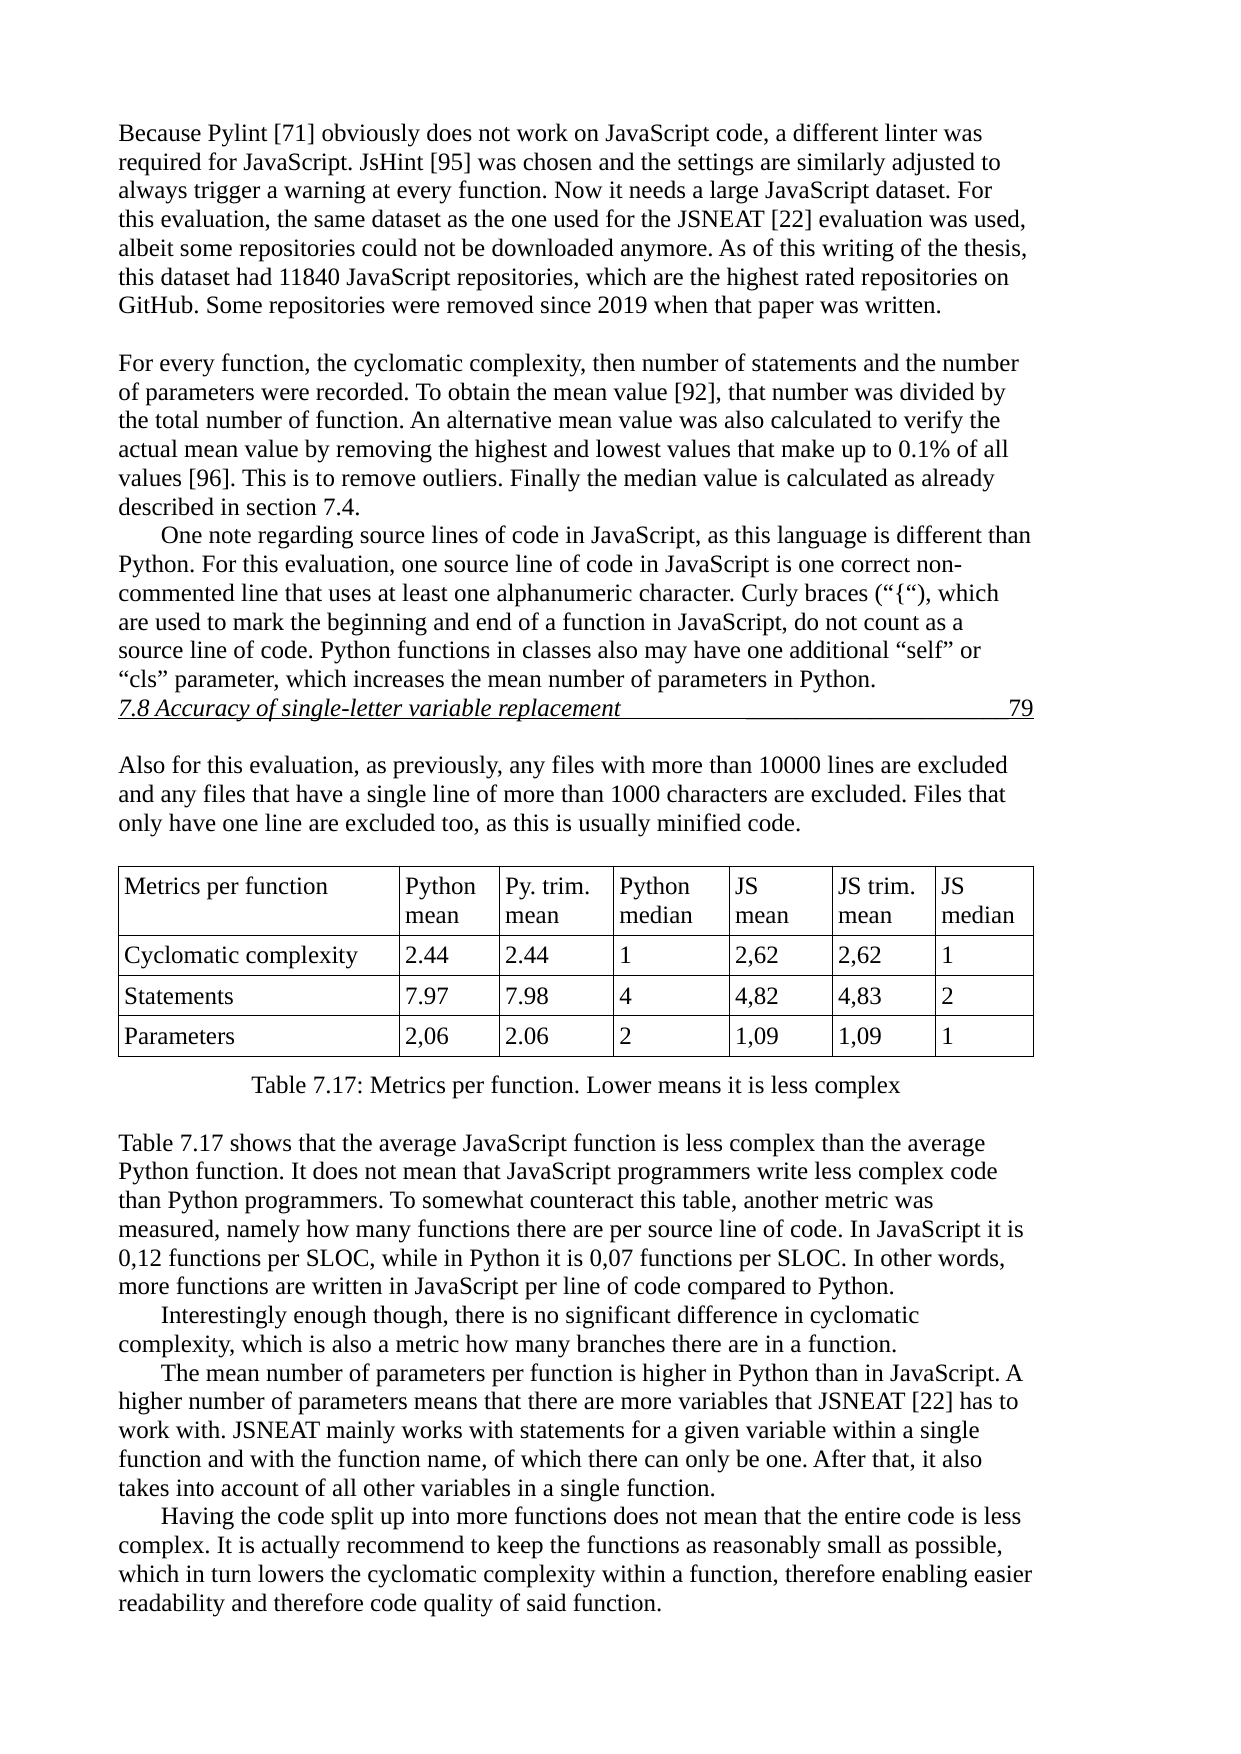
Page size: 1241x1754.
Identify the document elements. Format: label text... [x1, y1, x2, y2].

text Table 7.17: Metrics per function. Lower means it is less complex [118, 1070, 1033, 1099]
text Having the code split up into more functions does not mean that the entire code is less complex. It is actually recommend to keep the functions as reasonably small as possible, which in turn lowers the cyclomatic complexity within a function, therefore enabling easier readability and therefore code quality of said function. [118, 1501, 1033, 1616]
table_cell 1,09 [833, 1016, 935, 1056]
table_cell 2,62 [730, 936, 832, 975]
text Because Pylint [71] obviously does not work on JavaScript code, a different linter was required for JavaScript. JsHint [95] was chosen and the settings are similarly adjusted to always trigger a warning at every function. Now it needs a large JavaScript dataset. For this evaluation, the same dataset as the one used for the JSNEAT [22] evaluation was used, albeit some repositories could not be downloaded anymore. As of this writing of the thesis, this dataset had 11840 JavaScript repositories, which are the highest rated repositories on GitHub. Some repositories were removed since 2019 when that paper was written. [118, 118, 1033, 319]
text Table 7.17 shows that the average JavaScript function is less complex than the average Python function. It does not mean that JavaScript programmers write less complex code than Python programmers. To somewhat counteract this table, another metric was measured, namely how many functions there are per source line of code. In JavaScript it is 0,12 functions per SLOC, while in Python it is 0,07 functions per SLOC. In other words, more functions are written in JavaScript per line of code compared to Python. [118, 1128, 1033, 1300]
table_header JS trim. mean [833, 867, 935, 935]
table_header JS mean [730, 867, 832, 935]
table_cell 1 [936, 1016, 1033, 1056]
text Interestingly enough though, there is no significant difference in cyclomatic complexity, which is also a metric how many branches there are in a function. [118, 1300, 1033, 1358]
table_cell 4,82 [730, 976, 832, 1015]
text The mean number of parameters per function is higher in Python than in JavaScript. A higher number of parameters means that there are more variables that JSNEAT [22] has to work with. JSNEAT mainly works with statements for a given variable within a single function and with the function name, of which there can only be one. After that, it also takes into account of all other variables in a single function. [118, 1358, 1033, 1501]
table_cell 4 [614, 976, 729, 1015]
text One note regarding source lines of code in JavaScript, as this language is different than Python. For this evaluation, one source line of code in JavaScript is one correct non-commented line that uses at least one alphanumeric character. Curly braces (“{“), which are used to mark the beginning and end of a function in JavaScript, do not count as a source line of code. Python functions in classes also may have one additional “self” or “cls” parameter, which increases the mean number of parameters in Python. [118, 521, 1033, 693]
table_header Py. trim. mean [500, 867, 613, 935]
table_cell Cyclomatic complexity [119, 936, 399, 975]
table_cell 7,97 [400, 976, 499, 1015]
table_cell Statements [119, 976, 399, 1015]
table_cell 2,62 [833, 936, 935, 975]
table_cell 2 [614, 1016, 729, 1056]
table_header JS median [936, 867, 1033, 935]
text For every function, the cyclomatic complexity, then number of statements and the number of parameters were recorded. To obtain the mean value [92], that number was divided by the total number of function. An alternative mean value was also calculated to verify the actual mean value by removing the highest and lowest values that make up to 0.1% of all values [96]. This is to remove outliers. Finally the median value is calculated as already described in section 7.4. [118, 348, 1033, 521]
table_header Metrics per function [119, 867, 399, 935]
table_cell 4,83 [833, 976, 935, 1015]
text Also for this evaluation, as previously, any files with more than 10000 lines are excluded and any files that have a single line of more than 1000 characters are excluded. Files that only have one line are excluded too, as this is usually minified code. [118, 751, 1033, 837]
table_cell 1 [936, 936, 1033, 975]
table_cell 1,09 [730, 1016, 832, 1056]
table_cell 2,44 [400, 936, 499, 975]
table_cell 2,06 [500, 1016, 613, 1056]
table_cell 2,06 [400, 1016, 499, 1056]
table_cell Parameters [119, 1016, 399, 1056]
table_cell 2,44 [500, 936, 613, 975]
text 7.8 Accuracy of single-letter variable replacement _____________________79 [118, 693, 1033, 718]
table_cell 1 [614, 936, 729, 975]
table_header Python median [614, 867, 729, 935]
table_cell 2 [936, 976, 1033, 1015]
table_cell 7,98 [500, 976, 613, 1015]
table_header Python mean [400, 867, 499, 935]
